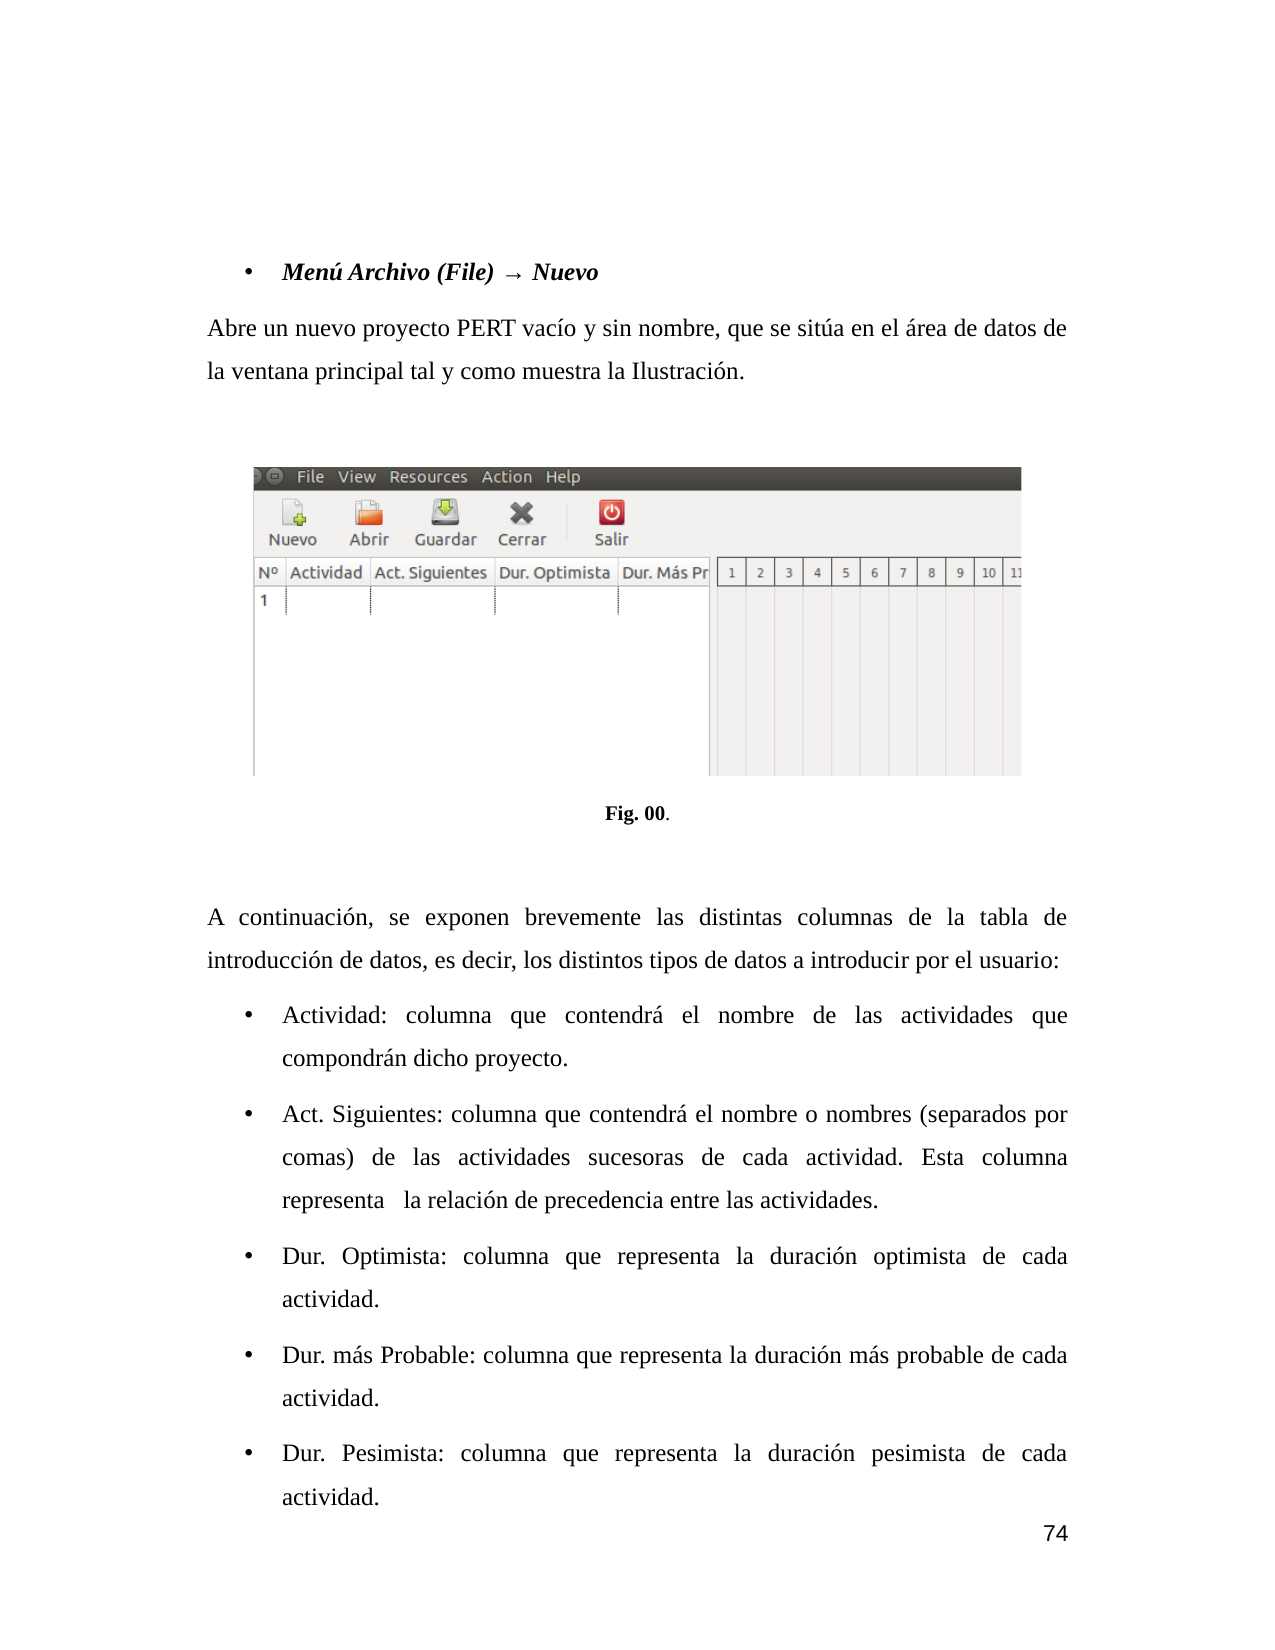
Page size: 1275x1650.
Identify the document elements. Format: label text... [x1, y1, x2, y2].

text Fig. 00. [207, 801, 1068, 825]
list Dur. Pesimista: columna que representa la duración pesimista de cada actividad. [244, 1438, 1068, 1510]
list Menú Archivo (File) → Nuevo [244, 257, 1068, 286]
text Abre un nuevo proyecto PERT vacío y sin nombre, que se sitúa en el área de datos de la ventana principal tal y como muestra la Ilustración. [207, 313, 1068, 385]
list Actividad: columna que contendrá el nombre de las actividades que compondrán dicho proyecto. [244, 1000, 1068, 1072]
list Dur. más Probable: columna que representa la duración más probable de cada actividad. [244, 1340, 1068, 1412]
list Act. Siguientes: columna que contendrá el nombre o nombres (separados por comas) de las actividades sucesoras de cada actividad. Esta columna representa la relación de precedencia entre las actividades. [244, 1099, 1068, 1214]
list Dur. Optimista: columna que representa la duración optimista de cada actividad. [244, 1241, 1068, 1313]
text A continuación, se exponen brevemente las distintas columnas de la tabla de introducción de datos, es decir, los distintos tipos de datos a introducir por el usuario: [207, 902, 1068, 973]
